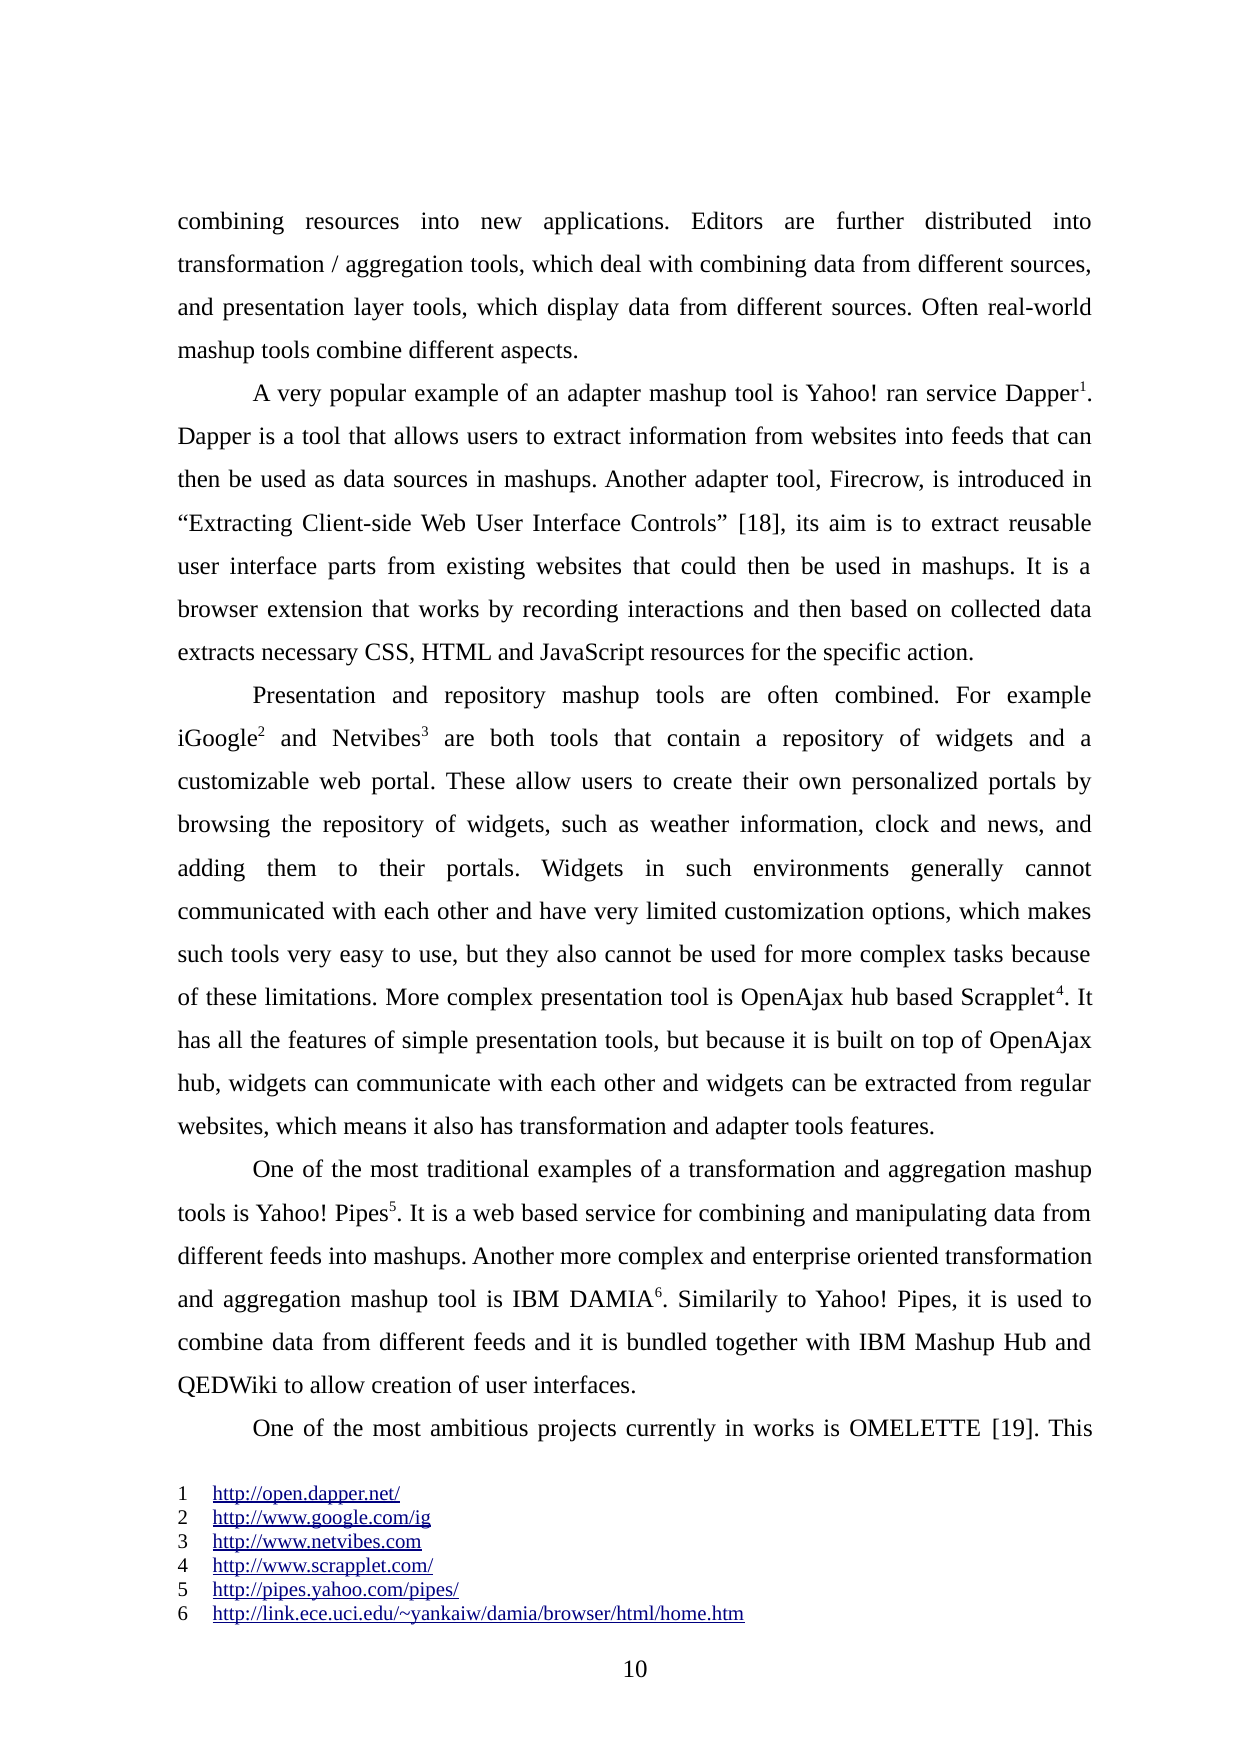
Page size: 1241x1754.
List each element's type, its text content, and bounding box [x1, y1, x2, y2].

text One of the most ambitious projects currently in works is OMELETTE [19]. This [177, 1413, 1093, 1442]
text One of the most traditional examples of a transformation and aggregation mashup tools is Yahoo! Pipes. It is a web based service for combining and manipulating data from different feeds into mashups. Another more complex and enterprise oriented transformation and aggregation mashup tool is IBM DAMIA. Similarily to Yahoo! Pipes, it is used to combine data from different feeds and it is bundled together with IBM Mashup Hub and QEDWiki to allow creation of user interfaces. [177, 1154, 1093, 1399]
text http://www.netvibes.com [177, 1529, 1093, 1553]
text http://open.dapper.net/ [177, 1481, 1093, 1504]
text http://pipes.yahoo.com/pipes/ [177, 1577, 1093, 1601]
text combining resources into new applications. Editors are further distributed into transformation / aggregation tools, which deal with combining data from different sources, and presentation layer tools, which display data from different sources. Often real-world mashup tools combine different aspects. [177, 206, 1093, 364]
text http://www.scrapplet.com/ [177, 1553, 1093, 1577]
text Presentation and repository mashup tools are often combined. For example iGoogle and Netvibes are both tools that contain a repository of widgets and a customizable web portal. These allow users to create their own personalized portals by browsing the repository of widgets, such as weather information, clock and news, and adding them to their portals. Widgets in such environments generally cannot communicated with each other and have very limited customization options, which makes such tools very easy to use, but they also cannot be used for more complex tasks because of these limitations. More complex presentation tool is OpenAjax hub based Scrapplet. It has all the features of simple presentation tools, but because it is built on top of OpenAjax hub, widgets can communicate with each other and widgets can be extracted from regular websites, which means it also has transformation and adapter tools features. [177, 680, 1093, 1140]
text http://www.google.com/ig [177, 1504, 1093, 1529]
text A very popular example of an adapter mashup tool is Yahoo! ran service Dapper. Dapper is a tool that allows users to extract information from websites into feeds that can then be used as data sources in mashups. Another adapter tool, Firecrow, is introduced in “Extracting Client-side Web User Interface Controls” [18], its aim is to extract reusable user interface parts from existing websites that could then be used in mashups. It is a browser extension that works by recording interactions and then based on collected data extracts necessary CSS, HTML and JavaScript resources for the specific action. [177, 378, 1093, 666]
text http://link.ece.uci.edu/~yankaiw/damia/browser/html/home.htm [177, 1601, 1093, 1625]
